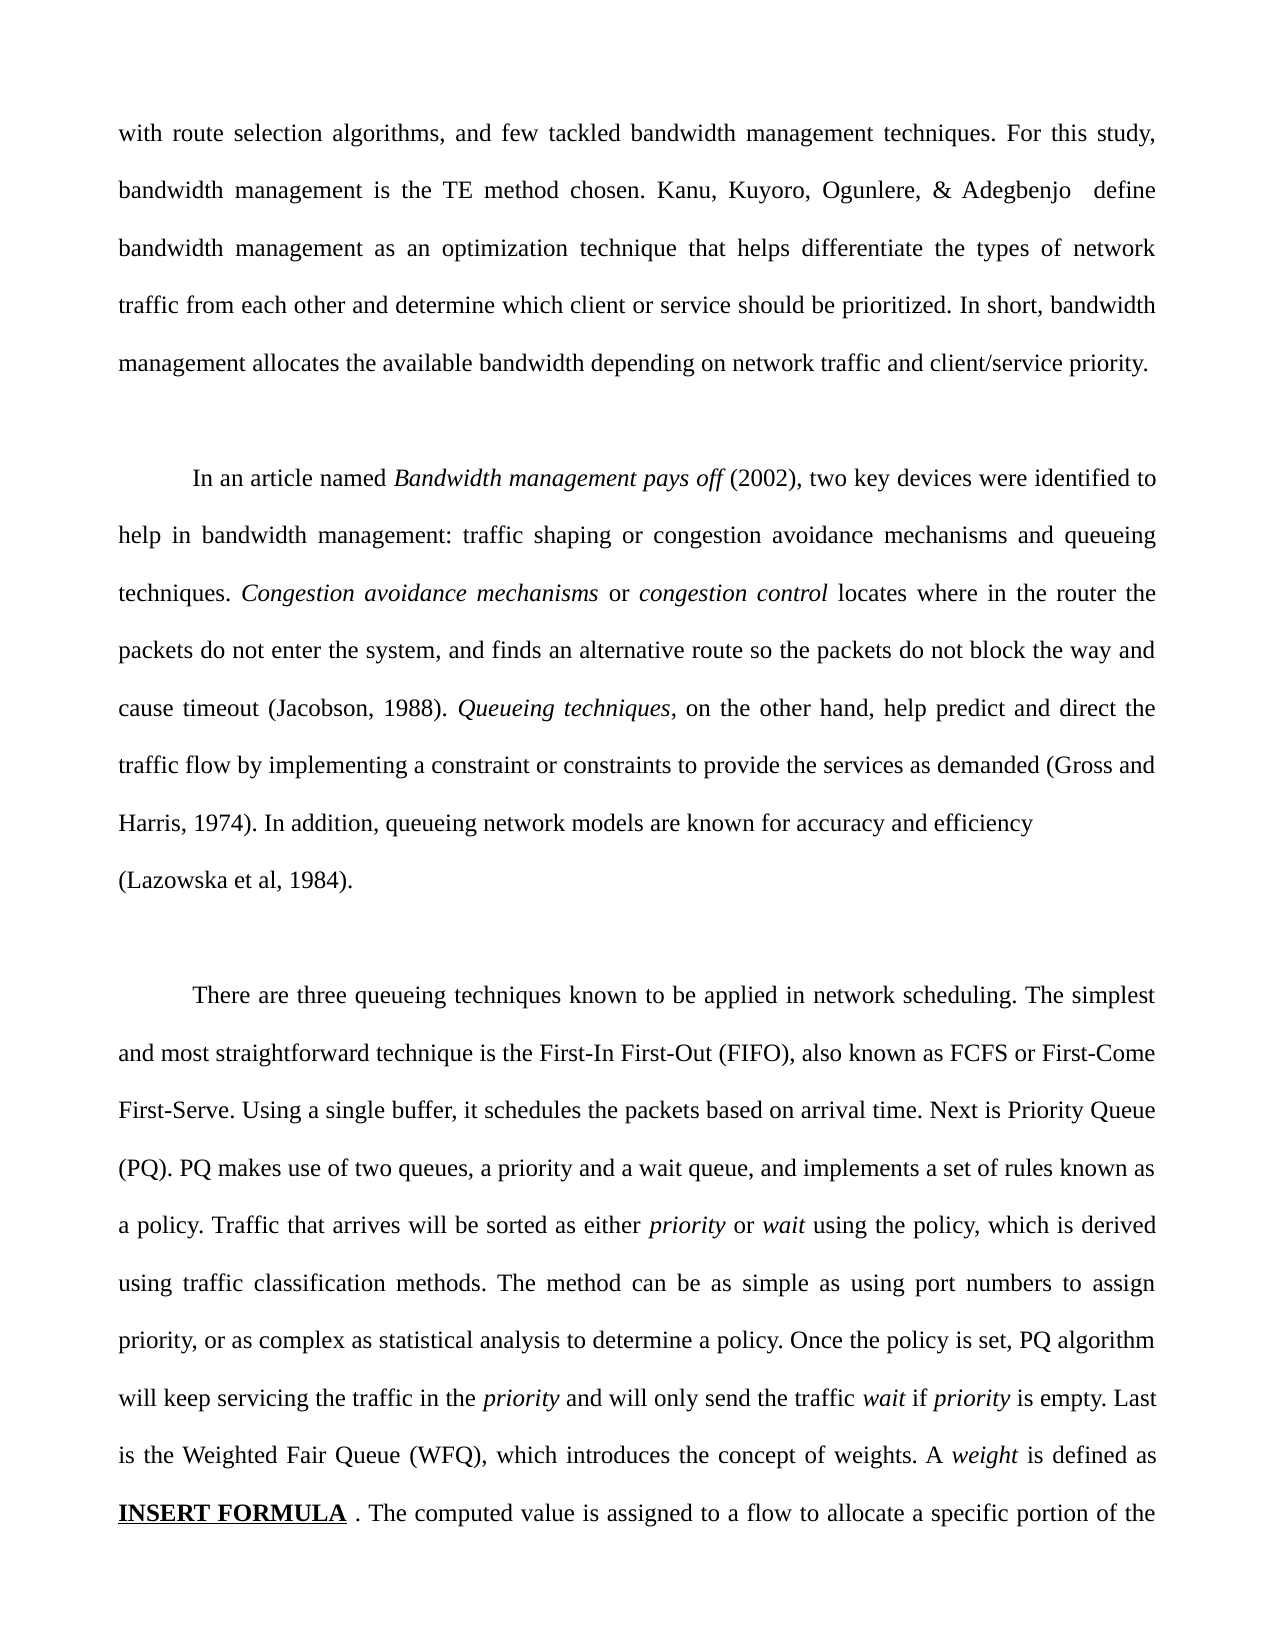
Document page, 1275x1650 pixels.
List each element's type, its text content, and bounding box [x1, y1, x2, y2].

text There are three queueing techniques known to be applied in network scheduling. The simplest and most straightforward technique is the First-In First-Out (FIFO), also known as FCFS or First-Come First-Serve. Using a single buffer, it schedules the packets based on arrival time. Next is Priority Queue (PQ). PQ makes use of two queues, a priority and a wait queue, and implements a set of rules known as a policy. Traffic that arrives will be sorted as either priority or wait using the policy, which is derived using traffic classification methods. The method can be as simple as using port numbers to assign priority, or as complex as statistical analysis to determine a policy. Once the policy is set, PQ algorithm will keep servicing the traffic in the priority and will only send the traffic wait if priority is empty. Last is the Weighted Fair Queue (WFQ), which introduces the concept of weights. A weight is defined as INSERT FORMULA . The computed value is assigned to a flow to allocate a specific portion of the [118, 981, 1157, 1527]
text In an article named Bandwidth management pays off (2002), two key devices were identified to help in bandwidth management: traffic shaping or congestion avoidance mechanisms and queueing techniques. Congestion avoidance mechanisms or congestion control locates where in the router the packets do not enter the system, and finds an alternative route so the packets do not block the way and cause timeout (Jacobson, 1988). Queueing techniques, on the other hand, help predict and direct the traffic flow by implementing a constraint or constraints to provide the services as demanded (Gross and Harris, 1974). In addition, queueing network models are known for accuracy and efficiency [118, 463, 1157, 837]
text (Lazowska et al, 1984). [118, 866, 1157, 894]
text with route selection algorithms, and few tackled bandwidth management techniques. For this study, bandwidth management is the TE method chosen. Kanu, Kuyoro, Ogunlere, & Adegbenjo define bandwidth management as an optimization technique that helps differentiate the types of network traffic from each other and determine which client or service should be prioritized. In short, bandwidth management allocates the available bandwidth depending on network traffic and client/service priority. [118, 118, 1157, 377]
